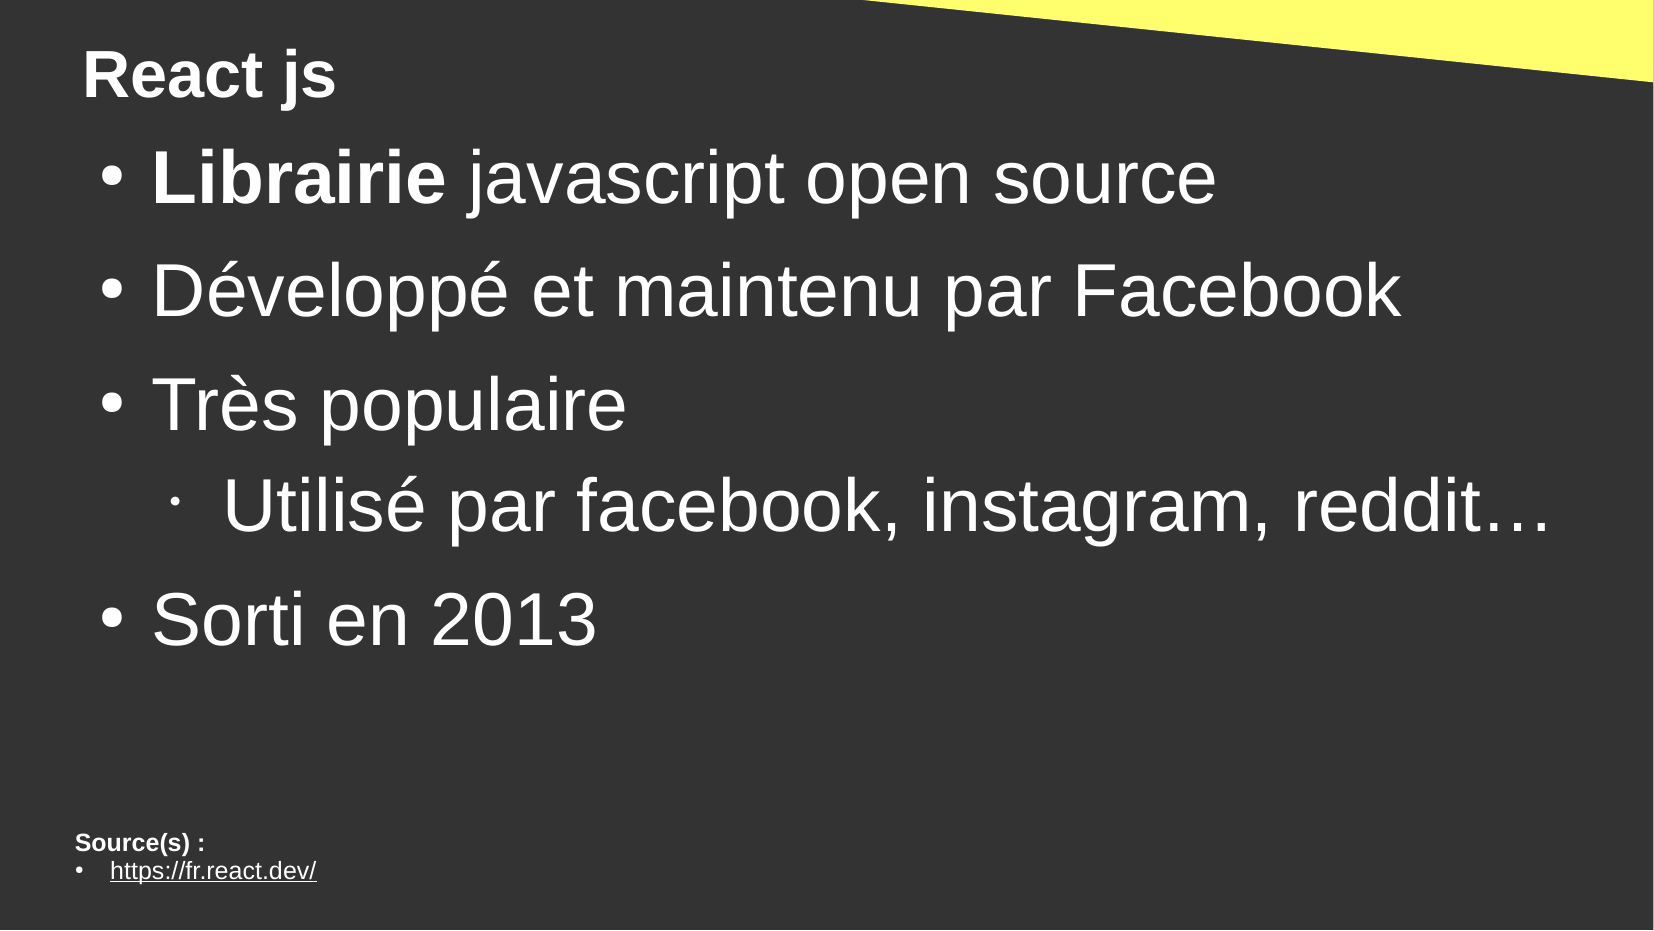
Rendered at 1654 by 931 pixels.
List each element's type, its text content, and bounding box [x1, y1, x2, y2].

list Librairie javascript open source Développé et maintenu par Facebook Très populaire Utilisé par facebook, instagram, reddit… Sorti en 2013 [80, 135, 1619, 721]
text_box [863, 0, 1654, 83]
title React js [82, 37, 1571, 114]
text_box Source(s) : https://fr.react.dev/ [59, 821, 1546, 906]
